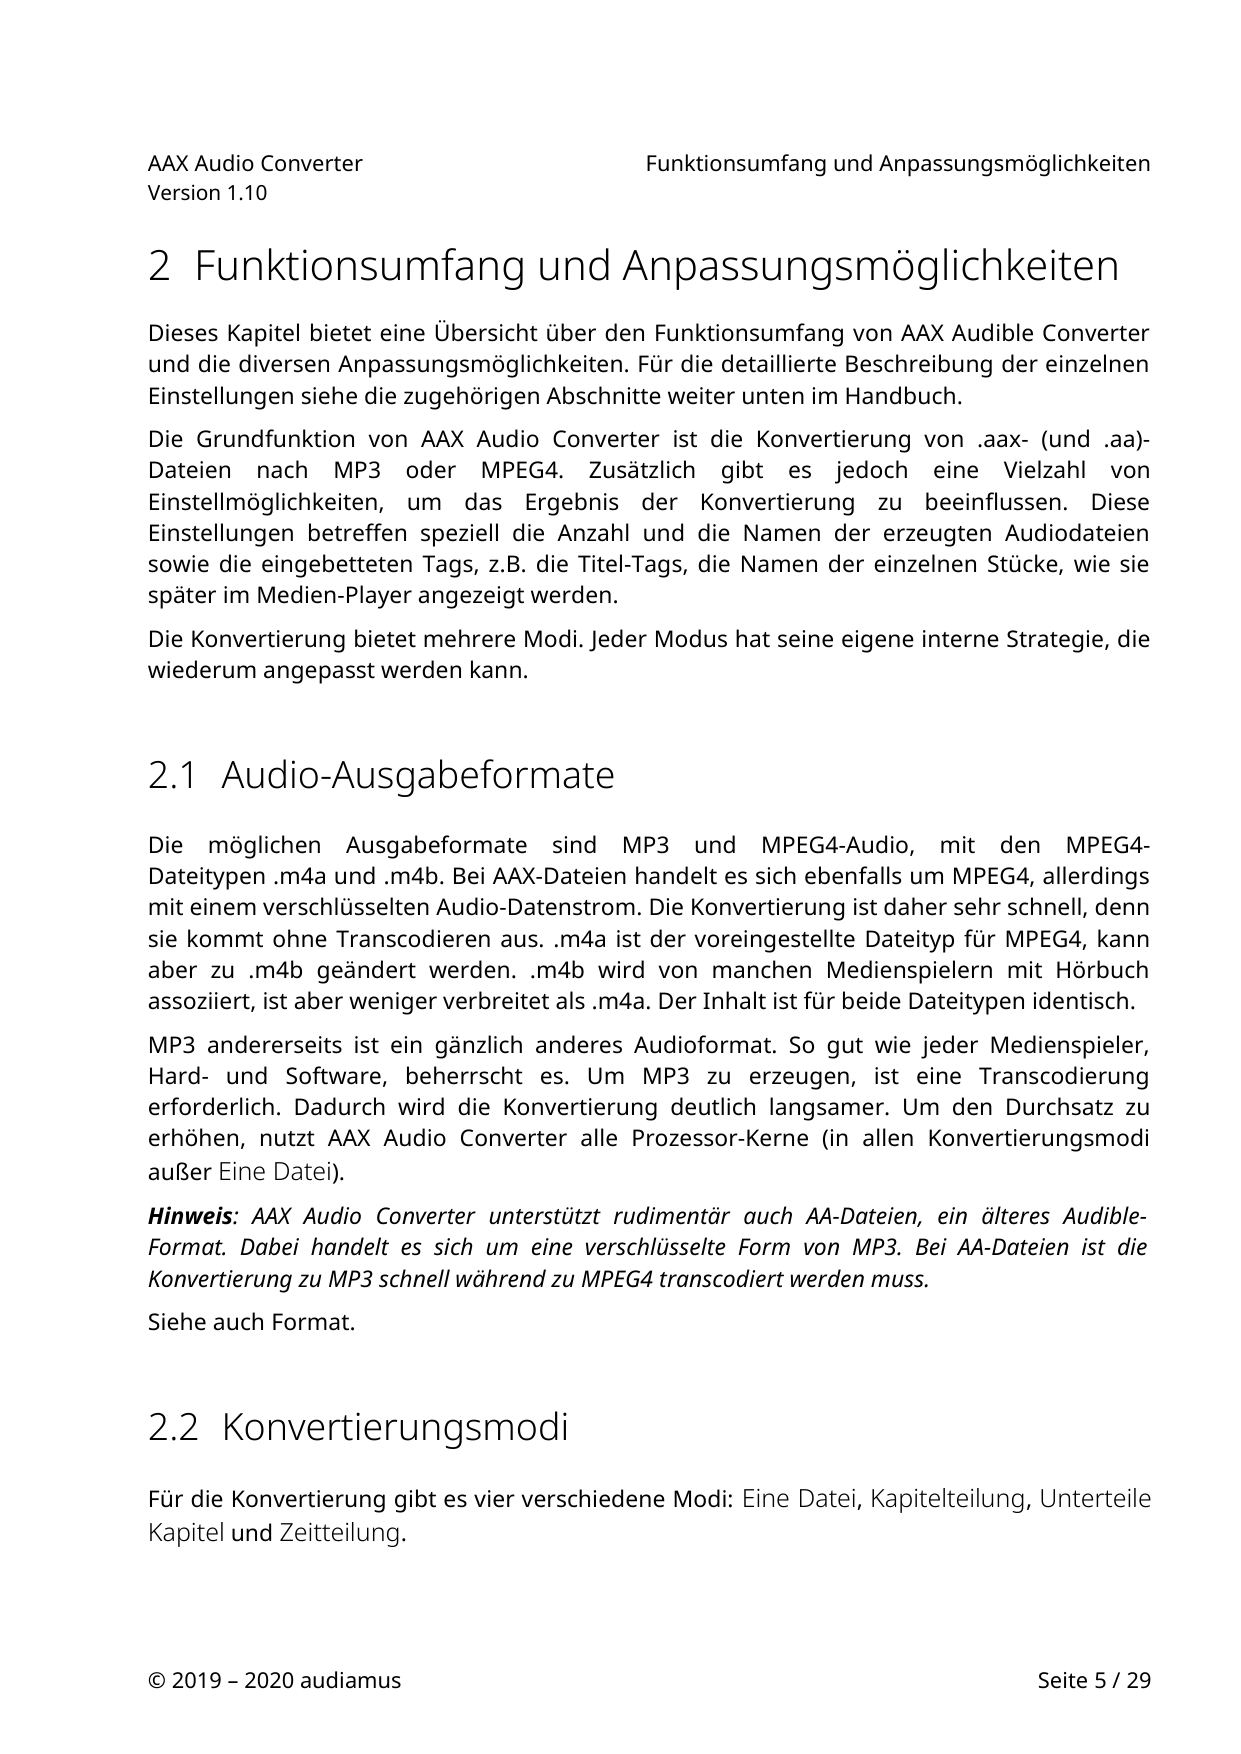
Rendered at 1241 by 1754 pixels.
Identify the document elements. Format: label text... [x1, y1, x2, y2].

text Hinweis: AAX Audio Converter unterstützt rudimentär auch AA-Dateien, ein älteres Audible-Format. Dabei handelt es sich um eine verschlüsselte Form von MP3. Bei AA-Dateien ist die Konvertierung zu MP3 schnell während zu MPEG4 transcodiert werden muss. [148, 1200, 1152, 1294]
subtitle Audio-Ausgabeformate [148, 748, 1152, 799]
text Die Grundfunktion von AAX Audio Converter ist die Konvertierung von .aax- (und .aa)-Dateien nach MP3 oder MPEG4. Zusätzlich gibt es jedoch eine Vielzahl von Einstellmöglichkeiten, um das Ergebnis der Konvertierung zu beeinflussen. Diese Einstellungen betreffen speziell die Anzahl und die Namen der erzeugten Audiodateien sowie die eingebetteten Tags, z.B. die Titel-Tags, die Namen der einzelnen Stücke, wie sie später im Medien-Player angezeigt werden. [148, 423, 1152, 611]
subtitle Funktionsumfang und Anpassungsmöglichkeiten [148, 235, 1152, 292]
text Dieses Kapitel bietet eine Übersicht über den Funktionsumfang von AAX Audible Converter und die diversen Anpassungsmöglichkeiten. Für die detaillierte Beschreibung der einzelnen Einstellungen siehe die zugehörigen Abschnitte weiter unten im Handbuch. [148, 317, 1152, 411]
text MP3 andererseits ist ein gänzlich anderes Audioformat. So gut wie jeder Medienspieler, Hard- und Software, beherrscht es. Um MP3 zu erzeugen, ist eine Transcodierung erforderlich. Dadurch wird die Konvertierung deutlich langsamer. Um den Durchsatz zu erhöhen, nutzt AAX Audio Converter alle Prozessor-Kerne (in allen Konvertierungsmodi außer Eine Datei). [148, 1029, 1152, 1188]
text Die Konvertierung bietet mehrere Modi. Jeder Modus hat seine eigene interne Strategie, die wiederum angepasst werden kann. [148, 623, 1152, 686]
text Für die Konvertierung gibt es vier verschiedene Modi: Eine Datei, Kapitelteilung, Unterteile Kapitel und Zeitteilung. [148, 1481, 1152, 1548]
subtitle Konvertierungsmodi [148, 1400, 1152, 1451]
text Siehe auch Format. [148, 1306, 1152, 1337]
text Die möglichen Ausgabeformate sind MP3 und MPEG4-Audio, mit den MPEG4-Dateitypen .m4a und .m4b. Bei AAX-Dateien handelt es sich ebenfalls um MPEG4, allerdings mit einem verschlüsselten Audio-Datenstrom. Die Konvertierung ist daher sehr schnell, denn sie kommt ohne Transcodieren aus. .m4a ist der voreingestellte Dateityp für MPEG4, kann aber zu .m4b geändert werden. .m4b wird von manchen Medienspielern mit Hörbuch assoziiert, ist aber weniger verbreitet als .m4a. Der Inhalt ist für beide Dateitypen identisch. [148, 829, 1152, 1016]
